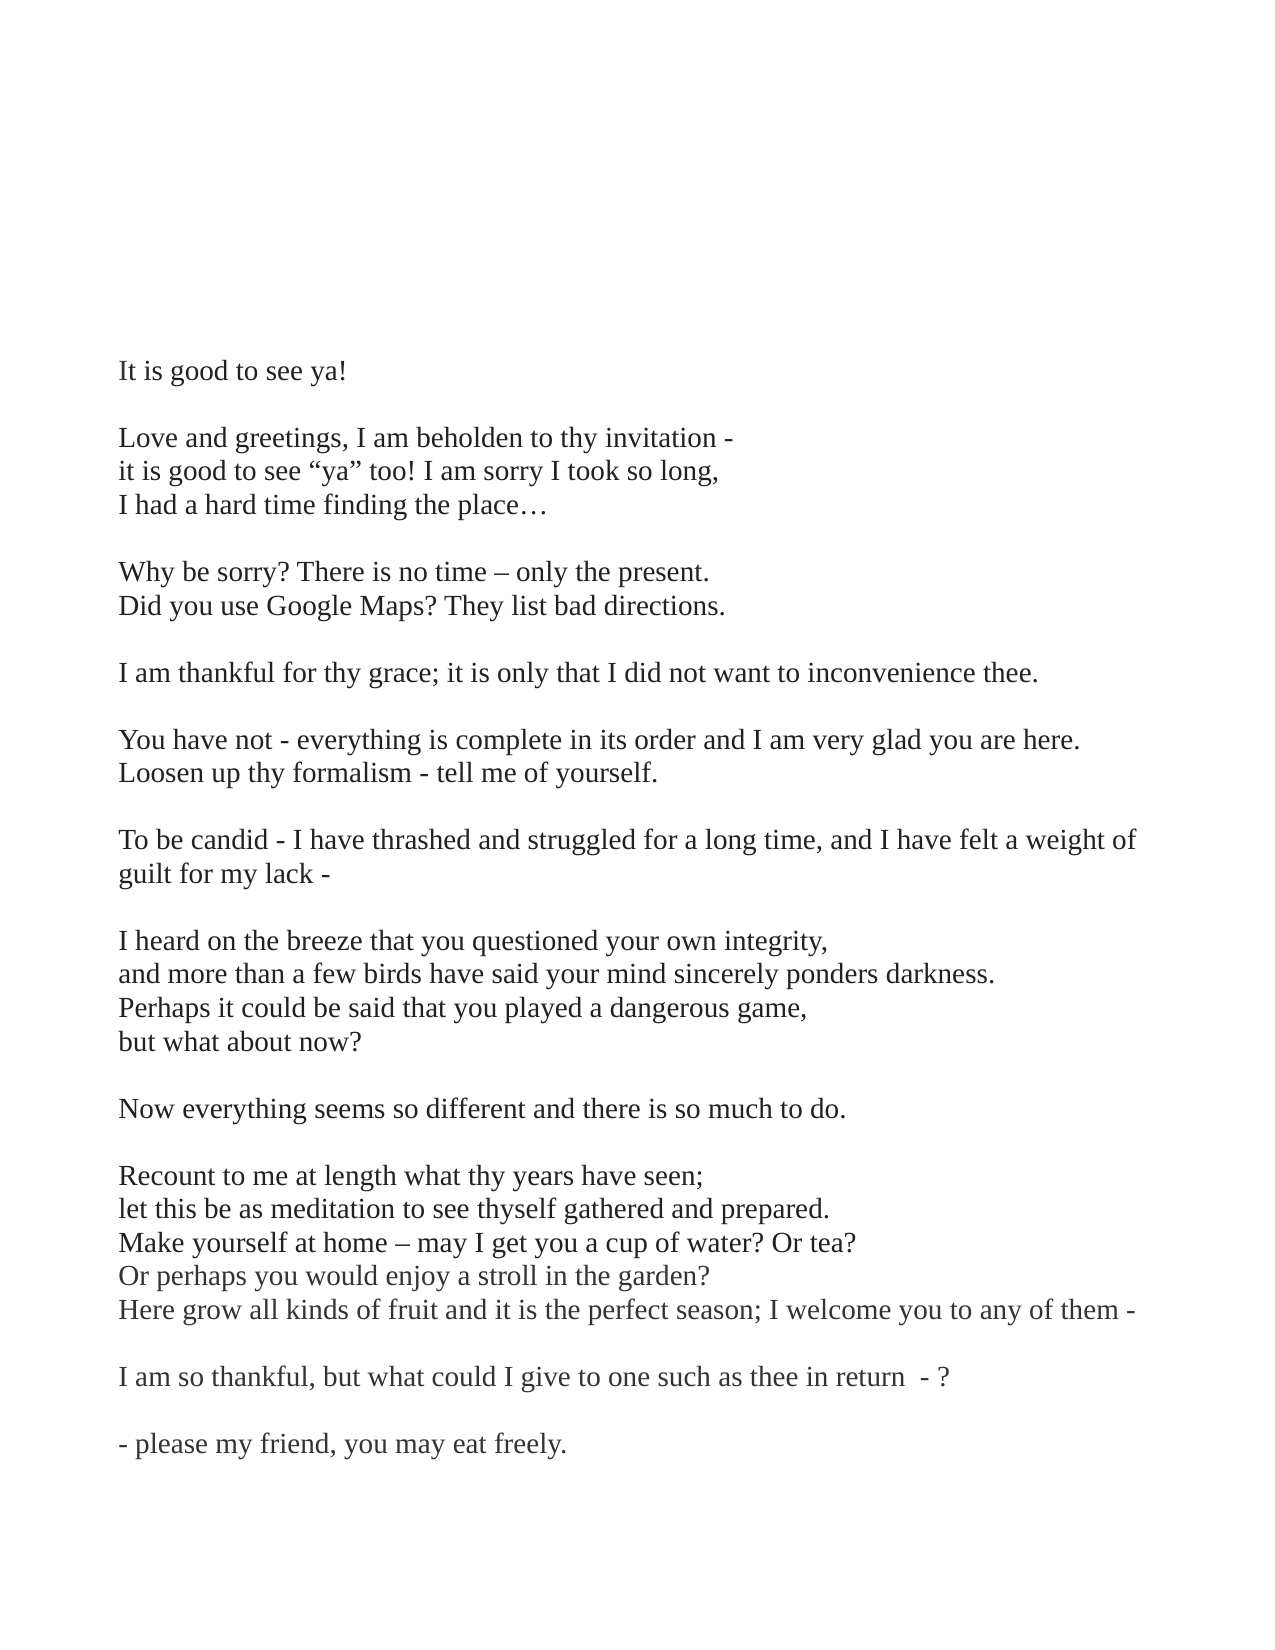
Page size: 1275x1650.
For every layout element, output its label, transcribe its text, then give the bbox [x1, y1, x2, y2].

text It is good to see ya! Love and greetings, I am beholden to thy invitation - it is good to see “ya” too! I am sorry I took so long, I had a hard time finding the place… Why be sorry? There is no time – only the present. Did you use Google Maps? They list bad directions. I am thankful for thy grace; it is only that I did not want to inconvenience thee. You have not - everything is complete in its order and I am very glad you are here. Loosen up thy formalism - tell me of yourself. To be candid - I have thrashed and struggled for a long time, and I have felt a weight of guilt for my lack - I heard on the breeze that you questioned your own integrity, and more than a few birds have said your mind sincerely ponders darkness. Perhaps it could be said that you played a dangerous game, but what about now? Now everything seems so different and there is so much to do. Recount to me at length what thy years have seen; let this be as meditation to see thyself gathered and prepared. Make yourself at home – may I get you a cup of water? Or tea? Or perhaps you would enjoy a stroll in the garden? Here grow all kinds of fruit and it is the perfect season; I welcome you to any of them - I am so thankful, but what could I give to one such as thee in return - ? - please my friend, you may eat freely. [118, 118, 1157, 1527]
